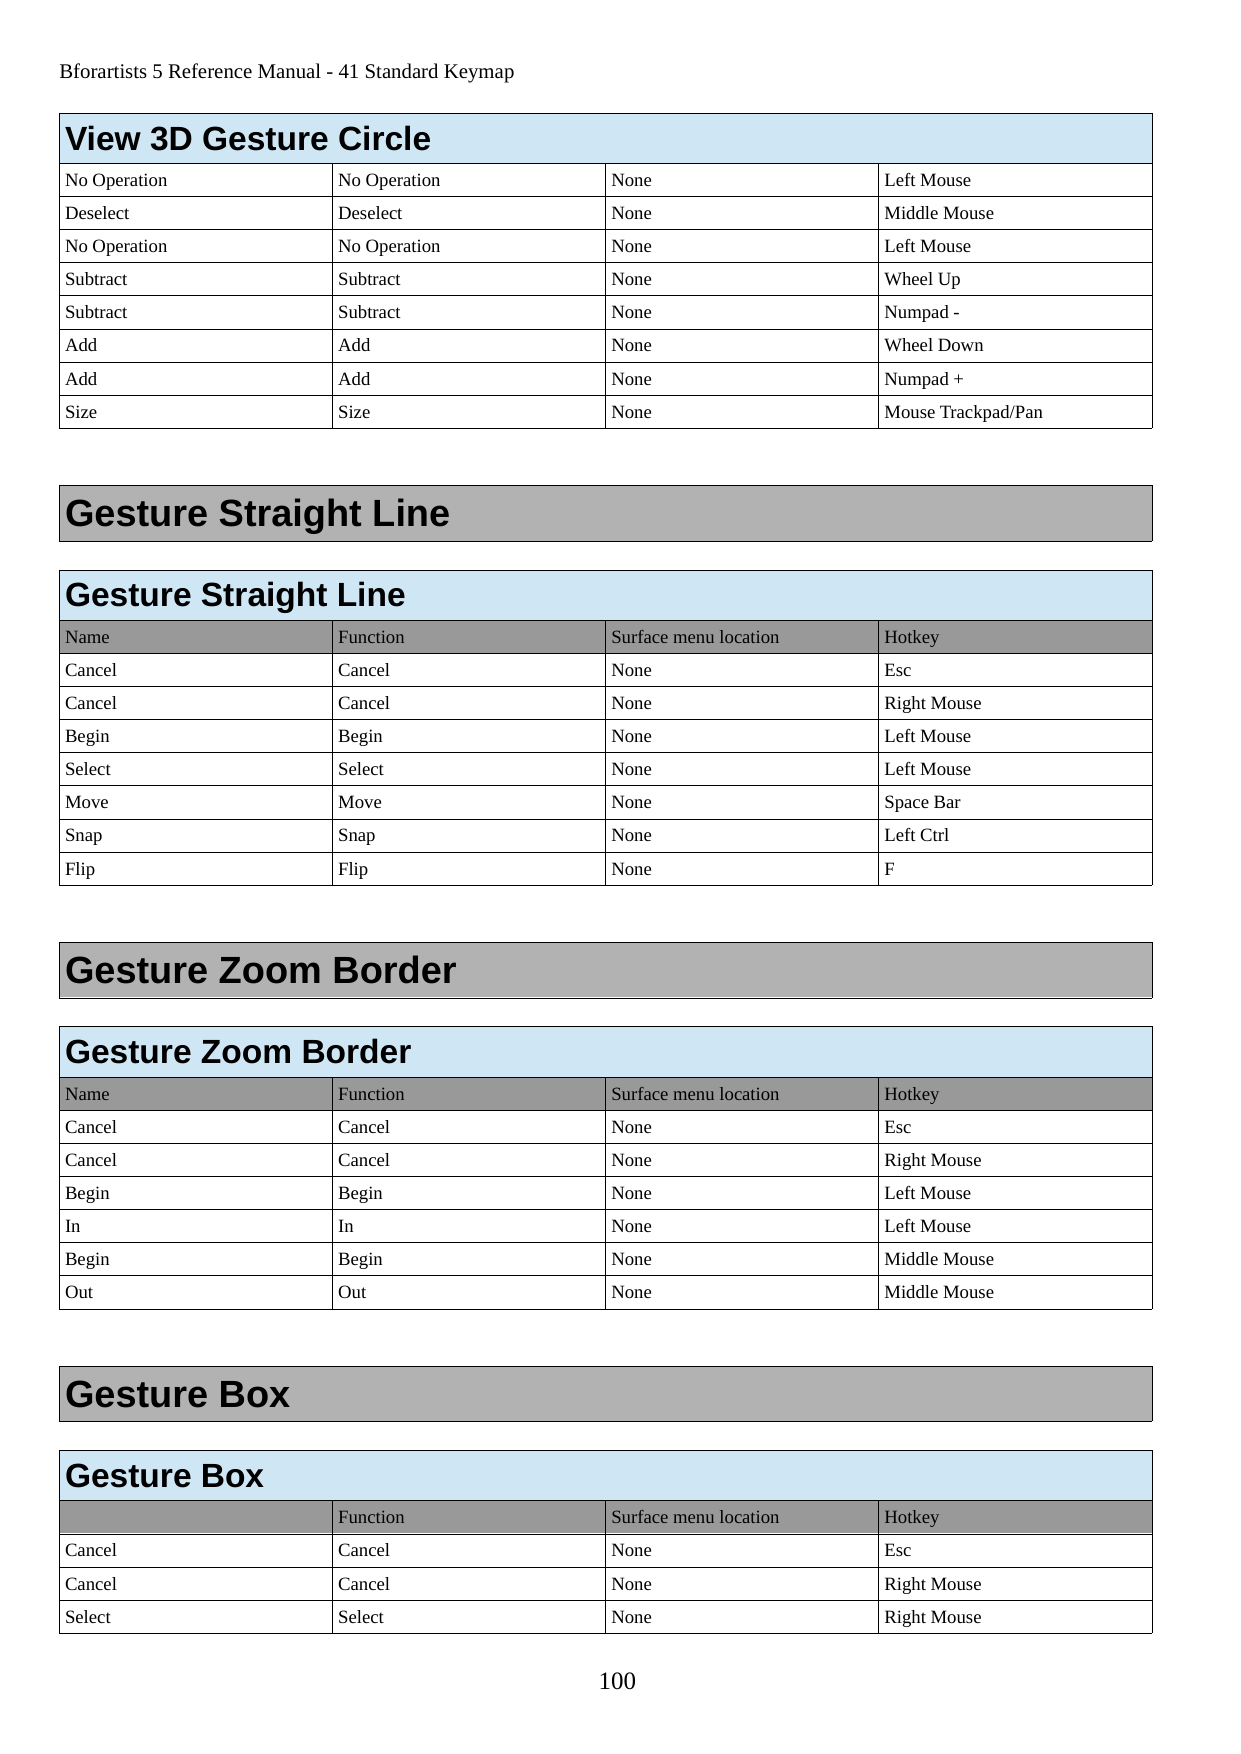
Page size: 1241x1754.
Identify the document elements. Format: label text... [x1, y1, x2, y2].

table_cell None [606, 164, 878, 196]
table_cell Flip [60, 853, 332, 885]
table_cell Right Mouse [879, 687, 1152, 719]
table_cell Snap [60, 820, 332, 852]
table_header Gesture Zoom Border [60, 1027, 1152, 1077]
table_cell Mouse Trackpad/Pan [879, 396, 1152, 428]
table_cell None [606, 654, 878, 686]
table_cell Esc [879, 1111, 1152, 1143]
table_cell None [606, 197, 878, 229]
table_cell No Operation [333, 230, 605, 262]
table_cell Surface menu location [606, 1078, 878, 1110]
table_cell Esc [879, 654, 1152, 686]
table_cell Hotkey [879, 1078, 1152, 1110]
table_cell Move [333, 786, 605, 818]
table_header Gesture Box [60, 1367, 1152, 1421]
table_cell Hotkey [879, 621, 1152, 653]
table_cell Deselect [60, 197, 332, 229]
table_cell Subtract [333, 263, 605, 295]
table_cell None [606, 363, 878, 395]
table_cell Begin [60, 1243, 332, 1275]
table_cell Select [333, 753, 605, 785]
table_cell Begin [333, 720, 605, 752]
table_cell Numpad - [879, 296, 1152, 328]
table_cell Left Mouse [879, 720, 1152, 752]
table_header View 3D Gesture Circle [60, 114, 1152, 163]
table_cell Function [333, 1501, 605, 1533]
table_cell Add [60, 363, 332, 395]
table_cell Deselect [333, 197, 605, 229]
table_cell Begin [333, 1243, 605, 1275]
table_cell Cancel [333, 1535, 605, 1567]
table_cell Cancel [333, 1111, 605, 1143]
table_cell None [606, 753, 878, 785]
table_cell Middle Mouse [879, 1243, 1152, 1275]
table_cell Left Ctrl [879, 820, 1152, 852]
table_cell Select [333, 1601, 605, 1633]
table_cell None [606, 1601, 878, 1633]
table_cell None [606, 853, 878, 885]
table_cell Cancel [60, 1144, 332, 1176]
table_cell None [606, 396, 878, 428]
table_cell Move [60, 786, 332, 818]
table_cell None [606, 820, 878, 852]
table_cell Cancel [333, 687, 605, 719]
table_cell Surface menu location [606, 1501, 878, 1533]
table_cell None [606, 1243, 878, 1275]
table_cell Wheel Up [879, 263, 1152, 295]
table_cell Middle Mouse [879, 1276, 1152, 1308]
table_cell Name [60, 621, 332, 653]
table_cell Cancel [333, 654, 605, 686]
table_cell Cancel [60, 1111, 332, 1143]
table_cell Begin [333, 1177, 605, 1209]
table_cell In [60, 1210, 332, 1242]
table_cell Hotkey [879, 1501, 1152, 1533]
table_cell Left Mouse [879, 230, 1152, 262]
table_cell None [606, 1177, 878, 1209]
table_cell Name [60, 1078, 332, 1110]
table_cell Add [333, 363, 605, 395]
table_header Gesture Straight Line [60, 571, 1152, 620]
table_cell None [606, 1144, 878, 1176]
table_cell Cancel [60, 1568, 332, 1600]
table_cell In [333, 1210, 605, 1242]
table_cell [60, 1501, 332, 1533]
table_cell Subtract [333, 296, 605, 328]
table_cell Add [60, 330, 332, 362]
table_header Gesture Box [60, 1451, 1152, 1500]
table_cell Flip [333, 853, 605, 885]
table_cell Size [333, 396, 605, 428]
table_cell None [606, 687, 878, 719]
table_header Gesture Straight Line [60, 486, 1152, 541]
table_cell Surface menu location [606, 621, 878, 653]
table_cell Space Bar [879, 786, 1152, 818]
table_cell Left Mouse [879, 1210, 1152, 1242]
table_cell Wheel Down [879, 330, 1152, 362]
table_cell Left Mouse [879, 164, 1152, 196]
table_cell Begin [60, 1177, 332, 1209]
table_cell Add [333, 330, 605, 362]
table_cell Begin [60, 720, 332, 752]
table_cell Cancel [60, 654, 332, 686]
table_cell Select [60, 753, 332, 785]
table_cell No Operation [60, 230, 332, 262]
table_cell Cancel [333, 1144, 605, 1176]
table_cell Select [60, 1601, 332, 1633]
table_cell None [606, 330, 878, 362]
table_header Gesture Zoom Border [60, 943, 1152, 997]
table_cell Right Mouse [879, 1601, 1152, 1633]
table_cell Subtract [60, 296, 332, 328]
table_cell Cancel [60, 687, 332, 719]
table_cell None [606, 296, 878, 328]
table_cell Left Mouse [879, 1177, 1152, 1209]
table_cell Function [333, 621, 605, 653]
table_cell None [606, 1276, 878, 1308]
table_cell Middle Mouse [879, 197, 1152, 229]
table_cell None [606, 1111, 878, 1143]
table_cell Cancel [60, 1535, 332, 1567]
table_cell No Operation [60, 164, 332, 196]
table_cell Numpad + [879, 363, 1152, 395]
table_cell None [606, 230, 878, 262]
table_cell None [606, 786, 878, 818]
table_cell Function [333, 1078, 605, 1110]
table_cell None [606, 1210, 878, 1242]
table_cell Cancel [333, 1568, 605, 1600]
table_cell None [606, 720, 878, 752]
table_cell Snap [333, 820, 605, 852]
table_cell None [606, 1535, 878, 1567]
table_cell No Operation [333, 164, 605, 196]
table_cell F [879, 853, 1152, 885]
table_cell Right Mouse [879, 1568, 1152, 1600]
table_cell None [606, 1568, 878, 1600]
table_cell Right Mouse [879, 1144, 1152, 1176]
table_cell Size [60, 396, 332, 428]
table_cell Esc [879, 1535, 1152, 1567]
table_cell None [606, 263, 878, 295]
table_cell Subtract [60, 263, 332, 295]
table_cell Out [60, 1276, 332, 1308]
table_cell Out [333, 1276, 605, 1308]
table_cell Left Mouse [879, 753, 1152, 785]
